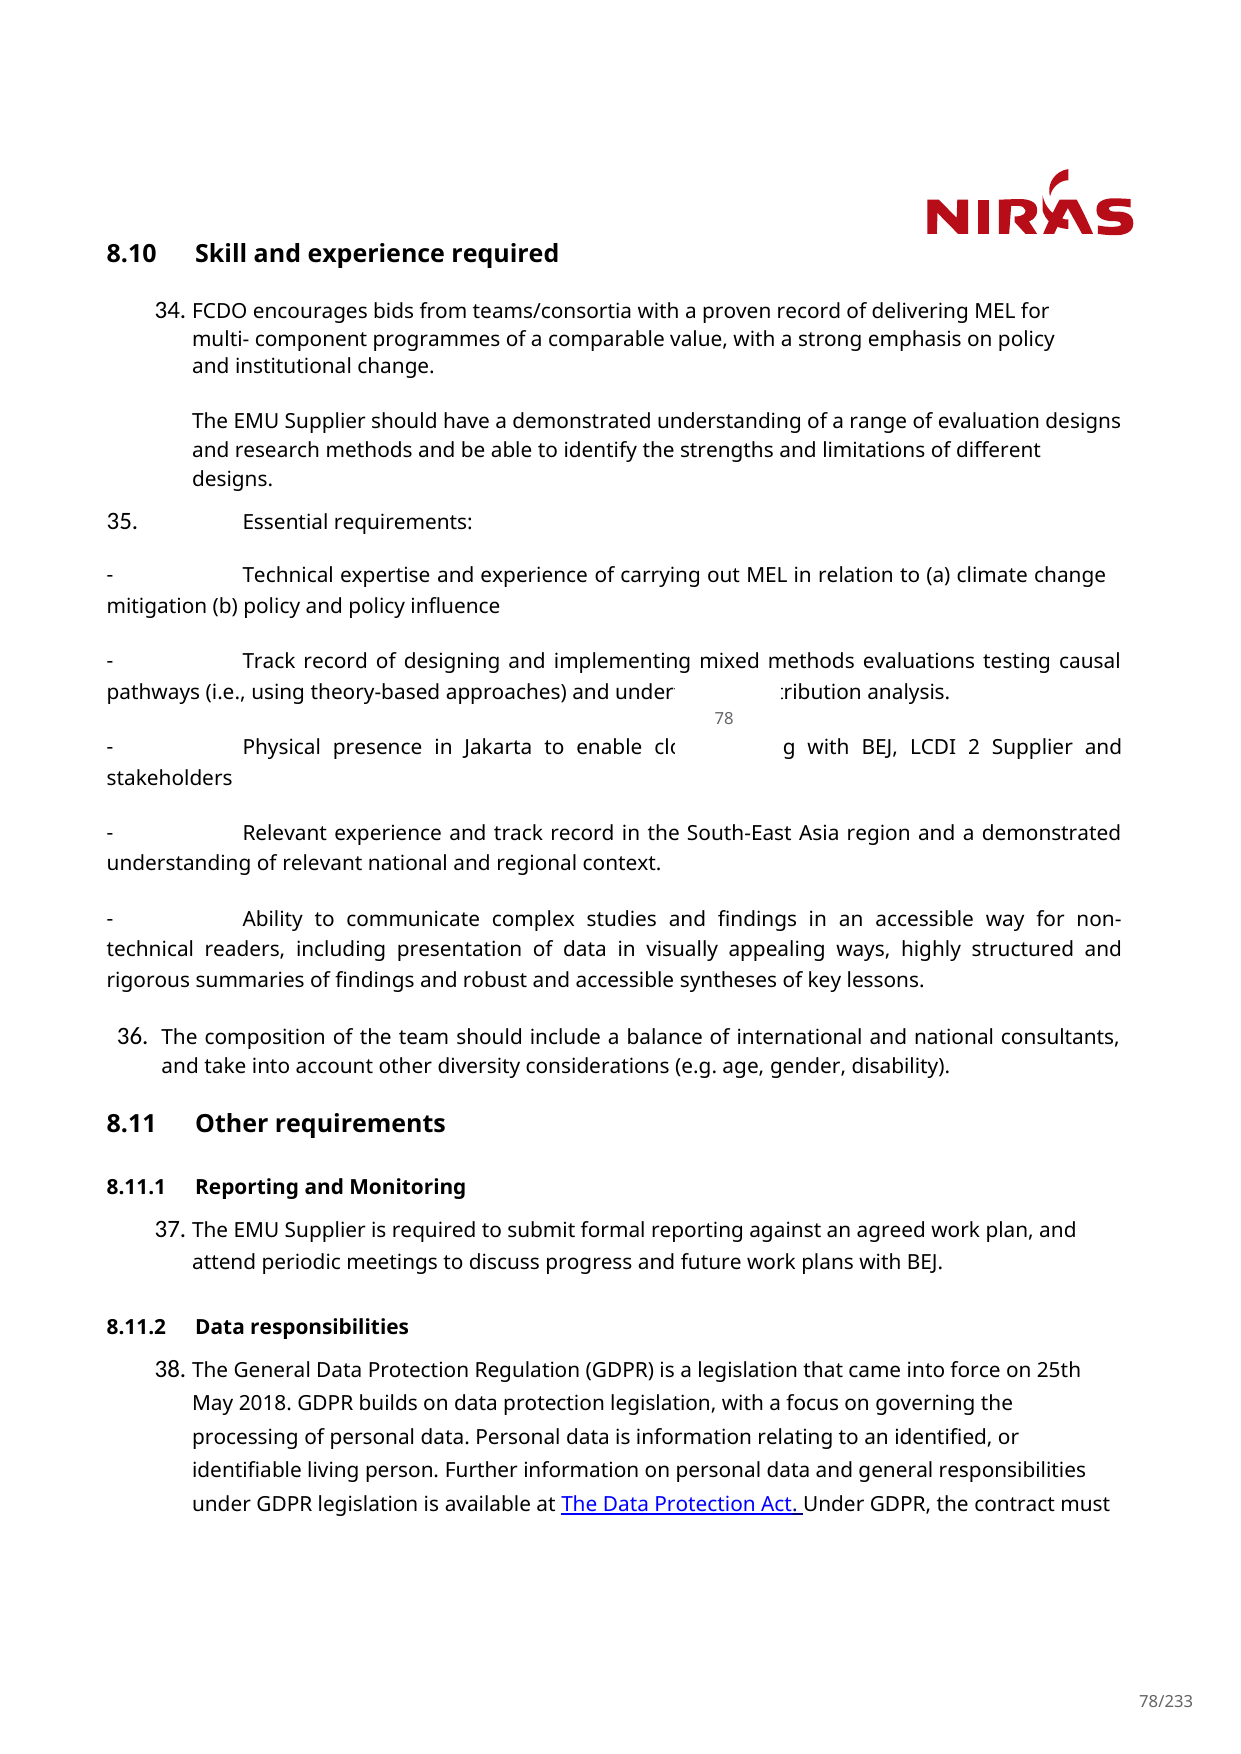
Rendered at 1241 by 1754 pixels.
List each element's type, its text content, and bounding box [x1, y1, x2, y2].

list FCDO encourages bids from teams/consortia with a proven record of delivering MEL for multi- component programmes of a comparable value, with a strong emphasis on policy and institutional change. [154, 294, 1093, 380]
list Track record of designing and implementing mixed methods evaluations testing causal pathways (i.e., using theory-based approaches) and undertaking contribution analysis. [106, 646, 1121, 705]
subtitle Other requirements [106, 1106, 1134, 1140]
subtitle Skill and experience required [106, 235, 1134, 269]
subtitle Reporting and Monitoring [106, 1171, 1134, 1200]
list Relevant experience and track record in the South-East Asia region and a demonstrated understanding of relevant national and regional context. [106, 818, 1122, 877]
list Essential requirements: [106, 505, 1090, 536]
list Physical presence in Jakarta to enable close working with BEJ, LCDI 2 Supplier and stakeholders [106, 732, 1122, 791]
list Technical expertise and experience of carrying out MEL in relation to (a) climate change mitigation (b) policy and policy influence [106, 561, 1122, 619]
list The EMU Supplier is required to submit formal reporting against an agreed work plan, and attend periodic meetings to discuss progress and future work plans with BEJ. [154, 1213, 1122, 1276]
list The composition of the team should include a balance of international and national consultants, and take into account other diversity considerations (e.g. age, gender, disability). [117, 1020, 1121, 1080]
text The EMU Supplier should have a demonstrated understanding of a range of evaluation designs and research methods and be able to identify the strengths and limitations of different designs. [192, 405, 1127, 492]
subtitle Data responsibilities [106, 1311, 1134, 1340]
list The General Data Protection Regulation (GDPR) is a legislation that came into force on 25th May 2018. GDPR builds on data protection legislation, with a focus on governing the processing of personal data. Personal data is information relating to an identified, or identifiable living person. Further information on personal data and general responsibilities under GDPR legislation is available at The Data Protection Act. Under GDPR, the contract must [154, 1353, 1113, 1518]
list Ability to communicate complex studies and findings in an accessible way for non- technical readers, including presentation of data in visually appealing ways, highly structured and rigorous summaries of findings and robust and accessible syntheses of key lessons. [106, 904, 1122, 993]
